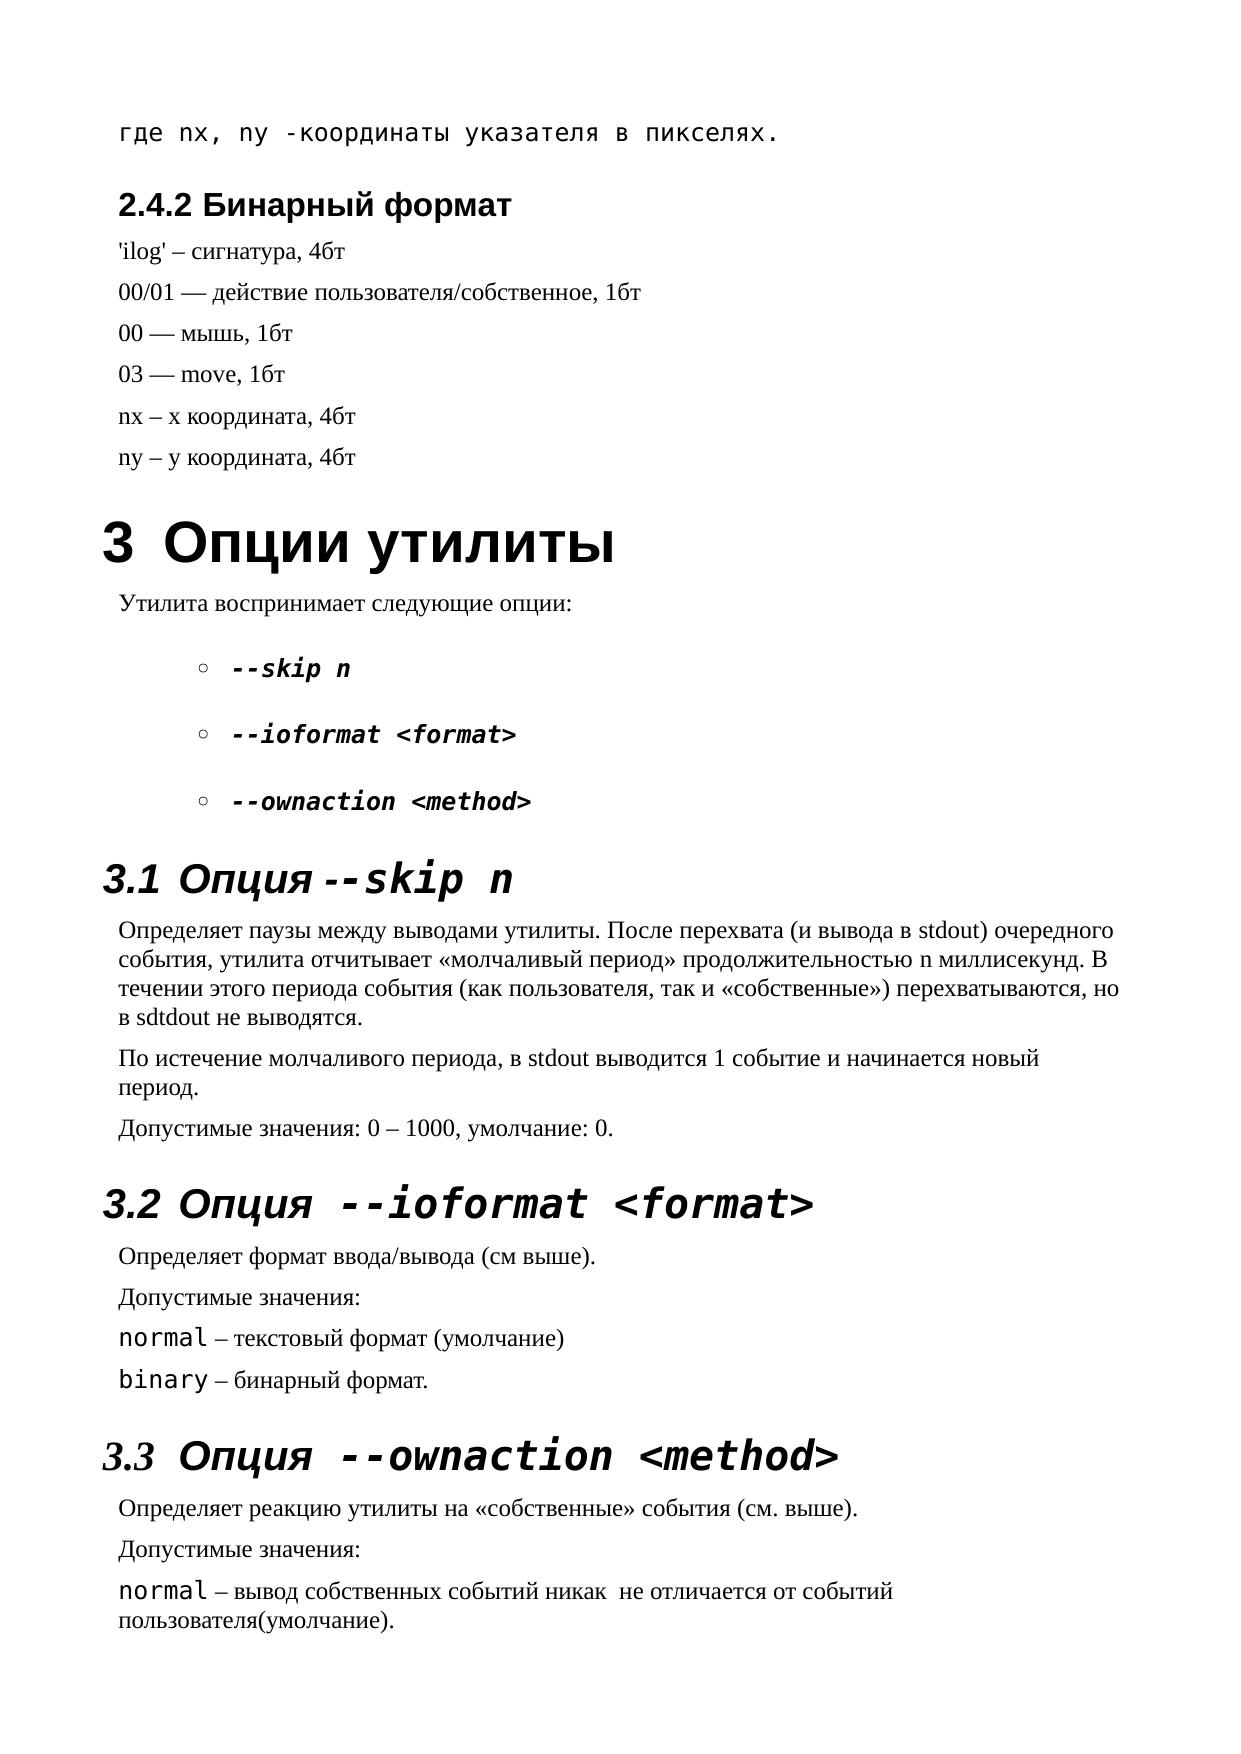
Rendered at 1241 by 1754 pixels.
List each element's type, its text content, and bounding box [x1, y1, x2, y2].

text 00/01 — действие пользователя/собственное, 1бт [118, 277, 1122, 306]
text normal – вывод собственных событий никак не отличается от событий пользователя(умолчание). [118, 1576, 1122, 1634]
subtitle Опции утилиты [103, 508, 1122, 575]
text ny – y координата, 4бт [118, 442, 1122, 471]
text 'ilog' – сигнатура, 4бт [118, 236, 1122, 264]
text По истечение молчаливого периода, в stdout выводится 1 событие и начинается новый период. [118, 1043, 1122, 1101]
subtitle Опция --ownaction <method> [103, 1432, 1122, 1481]
text Допустимые значения: [118, 1534, 1122, 1563]
text normal – текстовый формат (умолчание) [118, 1323, 1122, 1352]
text Определяет реакцию утилиты на «собственные» события (см. выше). [118, 1493, 1122, 1522]
text где nx, ny -координаты указателя в пикселях. [118, 118, 1122, 147]
text binary – бинарный формат. [118, 1365, 1122, 1394]
text Определяет паузы между выводами утилиты. После перехвата (и вывода в stdout) очередного события, утилита отчитывает «молчаливый период» продолжительностью n миллисекунд. В течении этого периода события (как пользователя, так и «собственные») перехватываются, но в sdtdout не выводятся. [118, 916, 1122, 1031]
subtitle --skip n [193, 654, 1122, 683]
subtitle --ownaction <method> [193, 787, 1122, 817]
text 00 — мышь, 1бт [118, 318, 1122, 347]
subtitle Бинарный формат [118, 185, 1122, 223]
text nx – x координата, 4бт [118, 401, 1122, 429]
text 03 — move, 1бт [118, 359, 1122, 388]
text Определяет формат ввода/вывода (см выше). [118, 1241, 1122, 1269]
text Утилита воспринимает следующие опции: [118, 588, 1122, 617]
subtitle Опция --ioformat <format> [103, 1179, 1122, 1228]
text Допустимые значения: [118, 1282, 1122, 1311]
subtitle Опция --skip n [103, 854, 1122, 903]
text Допустимые значения: 0 – 1000, умолчание: 0. [118, 1113, 1122, 1142]
subtitle --ioformat <format> [193, 721, 1122, 750]
